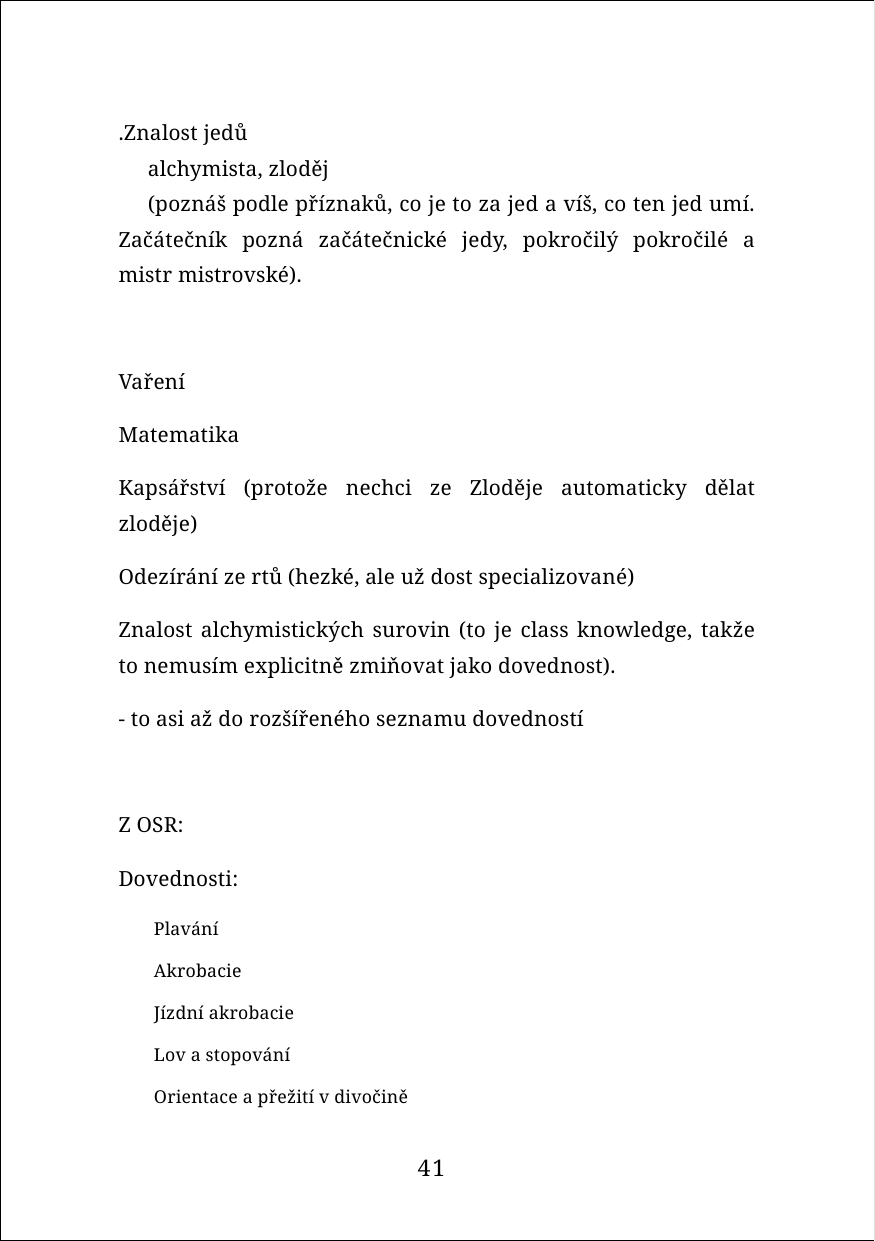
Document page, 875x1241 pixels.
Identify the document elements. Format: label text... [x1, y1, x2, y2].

text Odezírání ze rtů (hezké, ale už dost specializované) [118, 562, 756, 590]
text Dovednosti: [118, 864, 756, 892]
text Z OSR: [118, 810, 756, 839]
list Lov a stopování [154, 1042, 756, 1067]
text Vaření [118, 367, 756, 395]
text .Znalost jedů alchymista, zloděj (poznáš podle příznaků, co je to za jed a víš, co ten jed umí. Začátečník pozná začátečnické jedy, pokročilý pokročilé a mistr mistrovské). [118, 118, 756, 289]
text Kapsářství (protože nechci ze Zloděje automaticky dělat zloděje) [118, 473, 756, 537]
text Znalost alchymistických surovin (to je class knowledge, takže to nemusím explicitně zmiňovat jako dovednost). [118, 615, 756, 679]
list Jízdní akrobacie [154, 1001, 756, 1025]
list Akrobacie [154, 959, 756, 983]
list Orientace a přežití v divočině [154, 1084, 756, 1108]
list Plavání [154, 917, 756, 941]
text - to asi až do rozšířeného seznamu dovedností [118, 704, 756, 732]
text Matematika [118, 420, 756, 448]
